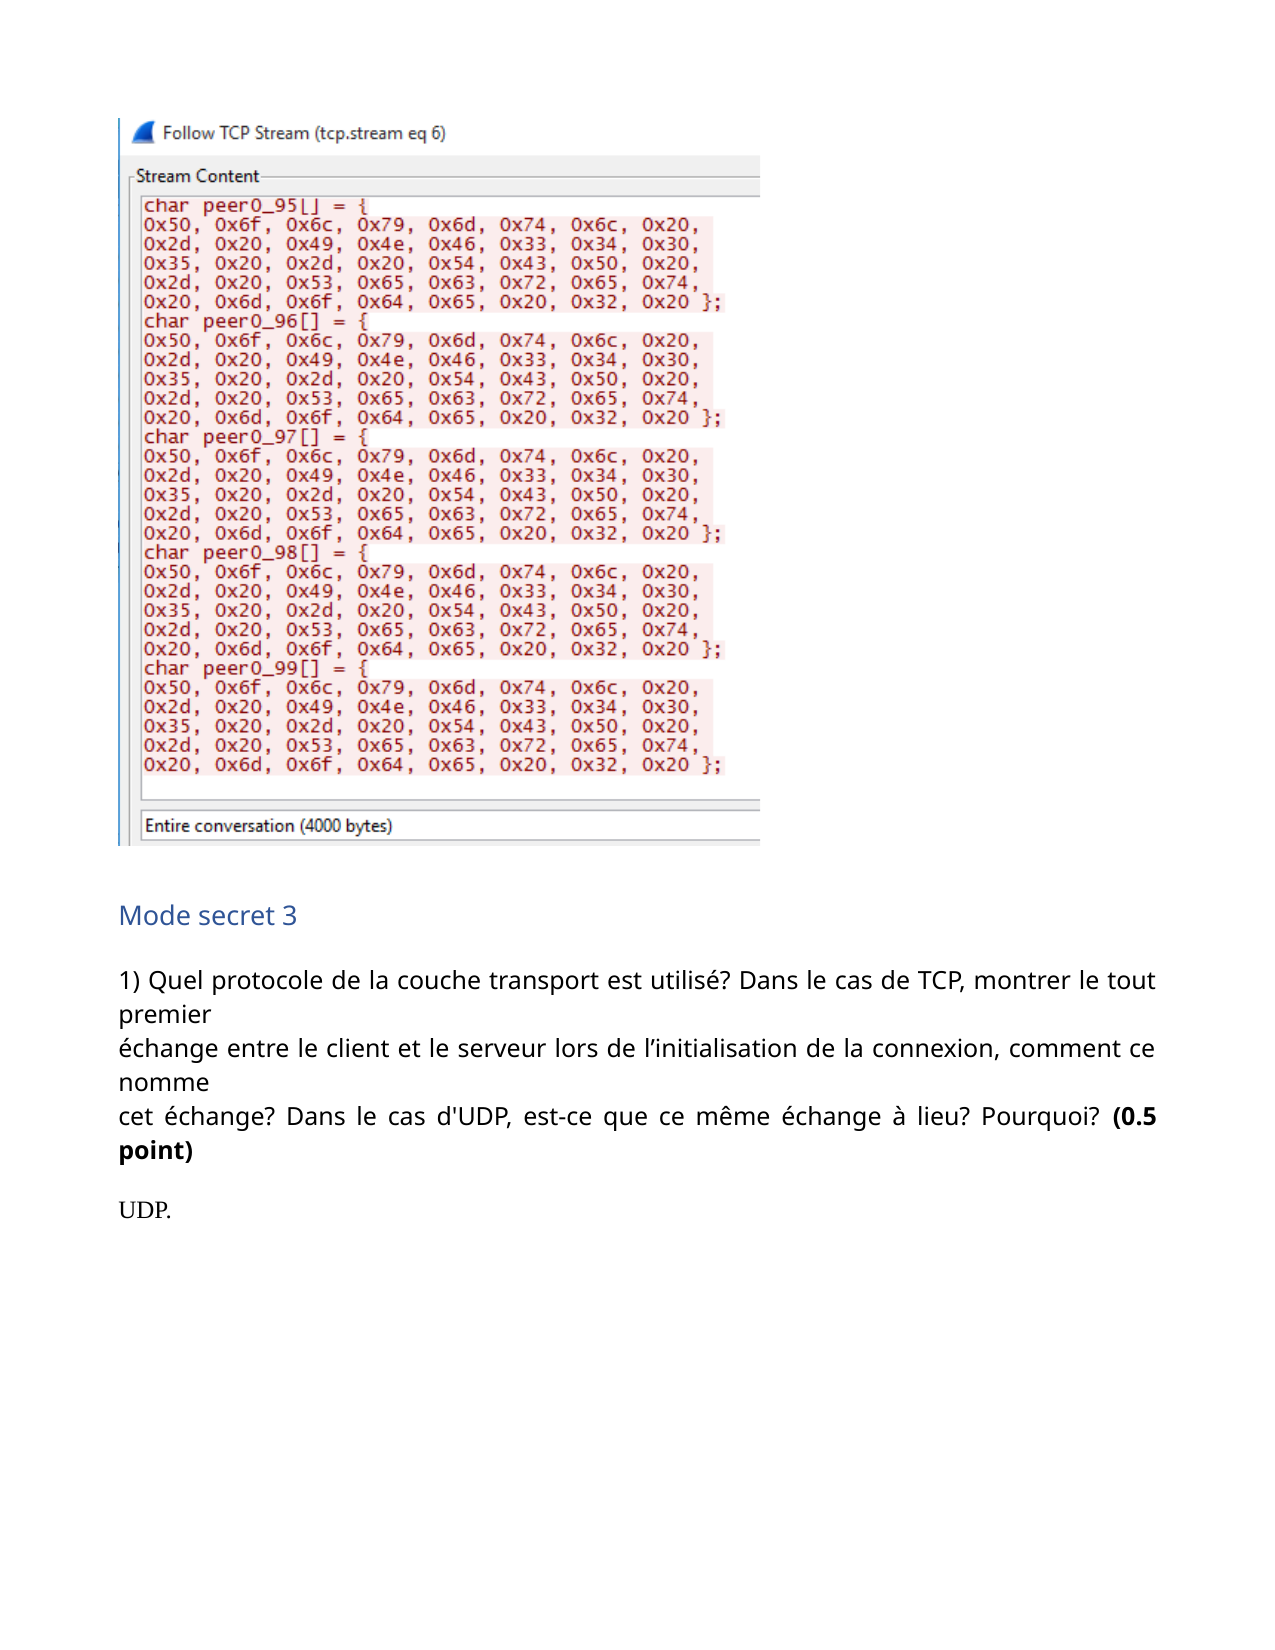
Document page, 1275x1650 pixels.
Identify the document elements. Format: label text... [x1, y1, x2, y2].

subtitle Mode secret 3 [118, 897, 1157, 934]
text 1) Quel protocole de la couche transport est utilisé? Dans le cas de TCP, montrer le tout premier échange entre le client et le serveur lors de l’initialisation de la connexion, comment ce nomme cet échange? Dans le cas d'UDP, est-ce que ce même échange à lieu? Pourquoi? (0.5 point) [118, 962, 1157, 1167]
text UDP. [118, 1196, 1157, 1224]
